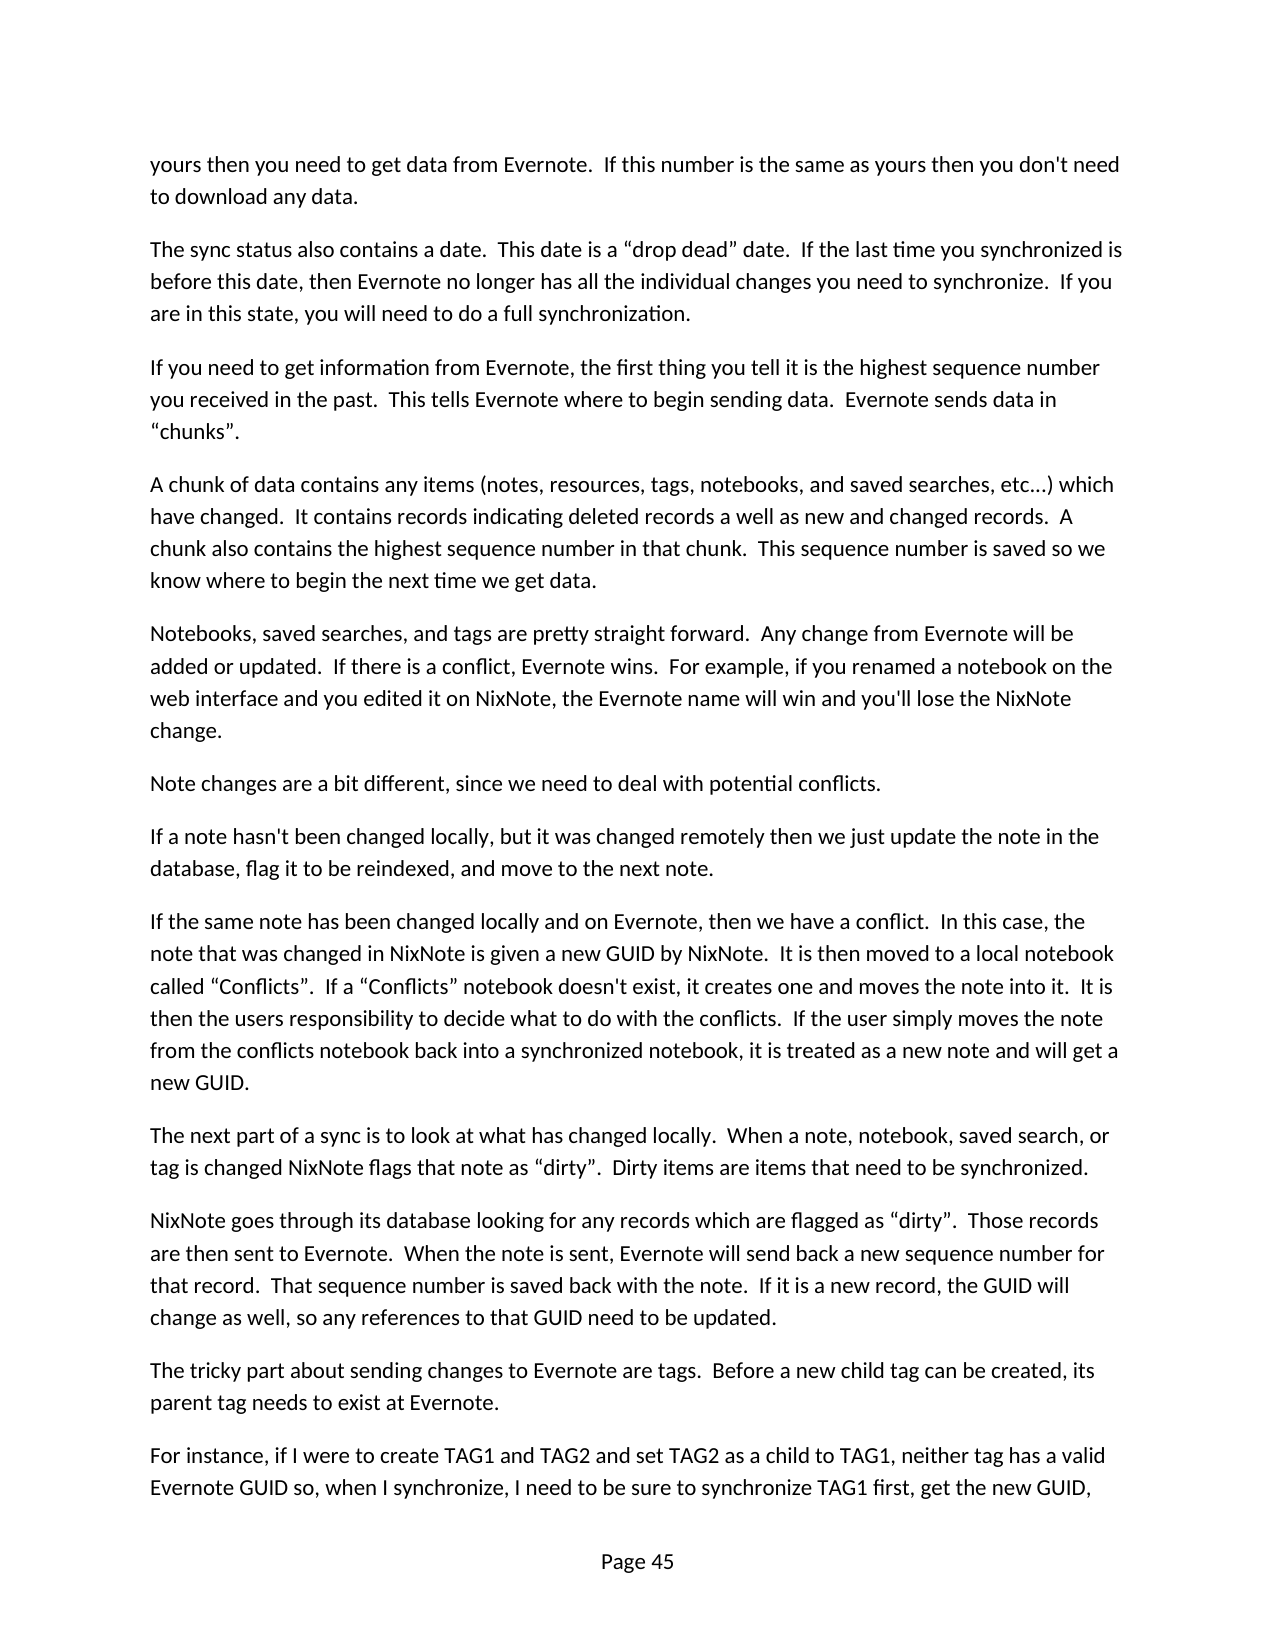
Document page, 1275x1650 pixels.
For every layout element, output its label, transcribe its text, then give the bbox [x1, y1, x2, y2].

text The tricky part about sending changes to Evernote are tags. Before a new child tag can be created, its parent tag needs to exist at Evernote. [150, 1356, 1125, 1416]
text The sync status also contains a date. This date is a “drop dead” date. If the last time you synchronized is before this date, then Evernote no longer has all the individual changes you need to synchronize. If you are in this state, you will need to do a full synchronization. [150, 235, 1125, 328]
text Note changes are a bit different, since we need to deal with potential conflicts. [150, 769, 1125, 797]
text If a note hasn't been changed locally, but it was changed remotely then we just update the note in the database, flag it to be reindexed, and move to the next note. [150, 822, 1125, 882]
text NixNote goes through its database looking for any records which are flagged as “dirty”. Those records are then sent to Evernote. When the note is sent, Evernote will send back a new sequence number for that record. That sequence number is saved back with the note. If it is a new record, the GUID will change as well, so any references to that GUID need to be updated. [150, 1207, 1125, 1331]
text If you need to get information from Evernote, the first thing you tell it is the highest sequence number you received in the past. This tells Evernote where to begin sending data. Evernote sends data in “chunks”. [150, 353, 1125, 445]
text yours then you need to get data from Evernote. If this number is the same as yours then you don't need to download any data. [150, 150, 1125, 210]
text Notebooks, saved searches, and tags are pretty straight forward. Any change from Evernote will be added or updated. If there is a conflict, Evernote wins. For example, if you renamed a notebook on the web interface and you edited it on NixNote, the Evernote name will win and you'll lose the NixNote change. [150, 619, 1125, 744]
text For instance, if I were to create TAG1 and TAG2 and set TAG2 as a child to TAG1, neither tag has a valid Evernote GUID so, when I synchronize, I need to be sure to synchronize TAG1 first, get the new GUID, [150, 1441, 1125, 1502]
text The next part of a sync is to look at what has changed locally. When a note, notebook, saved search, or tag is changed NixNote flags that note as “dirty”. Dirty items are items that need to be synchronized. [150, 1121, 1125, 1182]
text A chunk of data contains any items (notes, resources, tags, notebooks, and saved searches, etc...) which have changed. It contains records indicating deleted records a well as new and changed records. A chunk also contains the highest sequence number in that chunk. This sequence number is saved so we know where to begin the next time we get data. [150, 470, 1125, 594]
text If the same note has been changed locally and on Evernote, then we have a conflict. In this case, the note that was changed in NixNote is given a new GUID by NixNote. It is then moved to a local notebook called “Conflicts”. If a “Conflicts” notebook doesn't exist, it creates one and moves the note into it. It is then the users responsibility to decide what to do with the conflicts. If the user simply moves the note from the conflicts notebook back into a synchronized notebook, it is treated as a new note and will get a new GUID. [150, 907, 1125, 1096]
